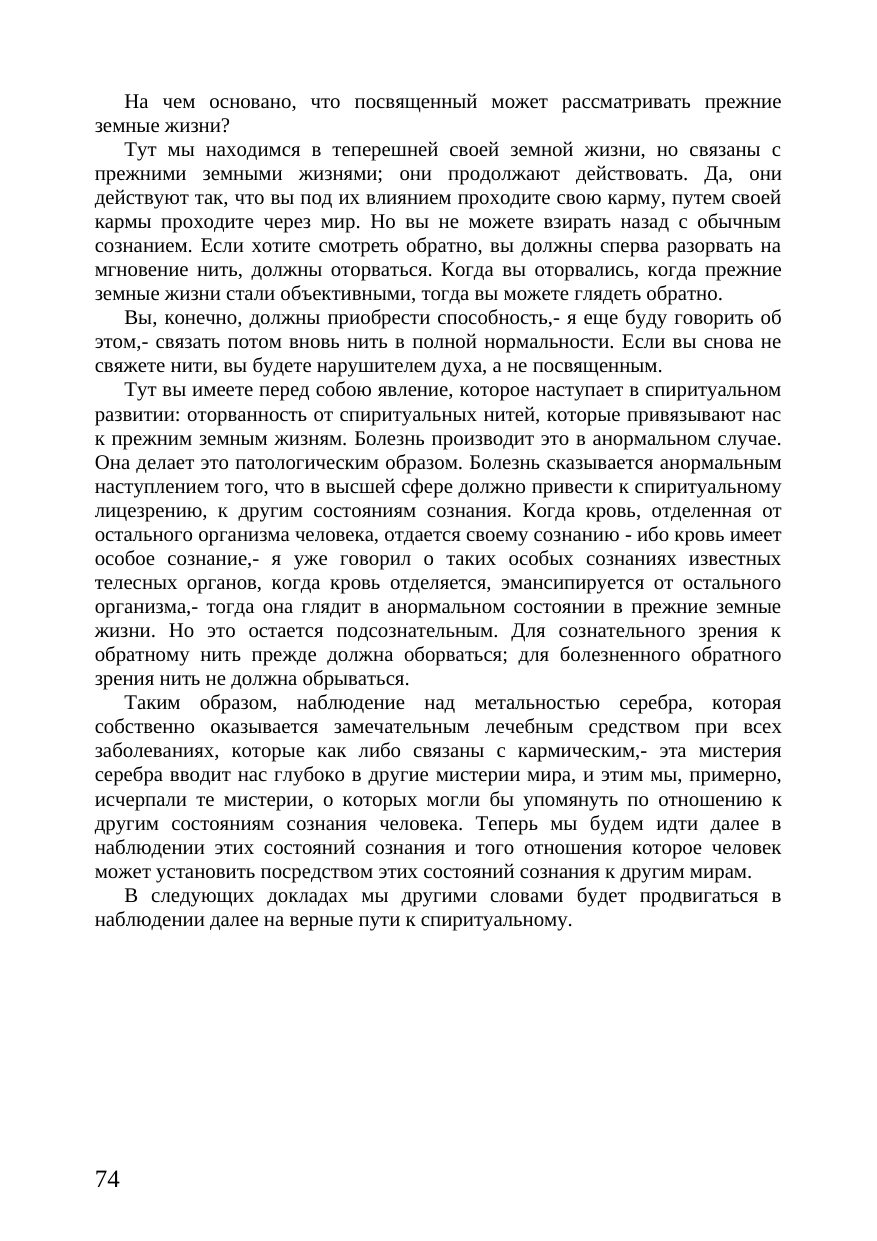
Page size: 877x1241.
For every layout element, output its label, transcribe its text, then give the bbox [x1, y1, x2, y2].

text Тут вы имеете перед собою явление, которое наступает в спиритуальном развитии: оторванность от спиритуальных нитей, которые привязывают нас к прежним земным жизням. Болезнь производит это в анормальном случае. Она делает это патологическим образом. Болезнь сказывается анормальным наступлением того, что в высшей сфере должно привести к спиритуальному лицезрению, к другим состояниям сознания. Когда кровь, отделенная от остального организма человека, отдается своему сознанию - ибо кровь имеет особое сознание,- я уже говорил о таких особых сознаниях известных телесных органов, когда кровь отделяется, эмансипируется от остального организма,- тогда она глядит в анормальном состоянии в прежние земные жизни. Но это остается подсознательным. Для сознательного зрения к обратному нить прежде должна оборваться; для болезненного обратного зрения нить не должна обрываться. [94, 377, 782, 690]
text Таким образом, наблюдение над метальностью серебра, которая собственно оказывается замечательным лечебным средством при всех заболеваниях, которые как либо связаны с кармическим,- эта мистерия серебра вводит нас глубоко в другие мистерии мира, и этим мы, примерно, исчерпали те мистерии, о которых могли бы упомянуть по отношению к другим состояниям сознания человека. Теперь мы будем идти далее в наблюдении этих состояний сознания и того отношения которое человек может установить посредством этих состояний сознания к другим мирам. [94, 690, 782, 883]
text Вы, конечно, должны приобрести способность,- я еще буду говорить об этом,- связать потом вновь нить в полной нормальности. Если вы снова не свяжете нити, вы будете нарушителем духа, а не посвященным. [94, 305, 782, 377]
text Тут мы находимся в теперешней своей земной жизни, но связаны с прежними земными жизнями; они продолжают действовать. Да, они действуют так, что вы под их влиянием проходите свою карму, путем своей кармы проходите через мир. Но вы не можете взирать назад с обычным сознанием. Если хотите смотреть обратно, вы должны сперва разорвать на мгновение нить, должны оторваться. Когда вы оторвались, когда прежние земные жизни стали объективными, тогда вы можете глядеть обратно. [94, 137, 782, 305]
text В следующих докладах мы другими словами будет продвигаться в наблюдении далее на верные пути к спиритуальному. [94, 883, 782, 931]
text На чем основано, что посвященный может рассматривать прежние земные жизни? [94, 89, 782, 137]
